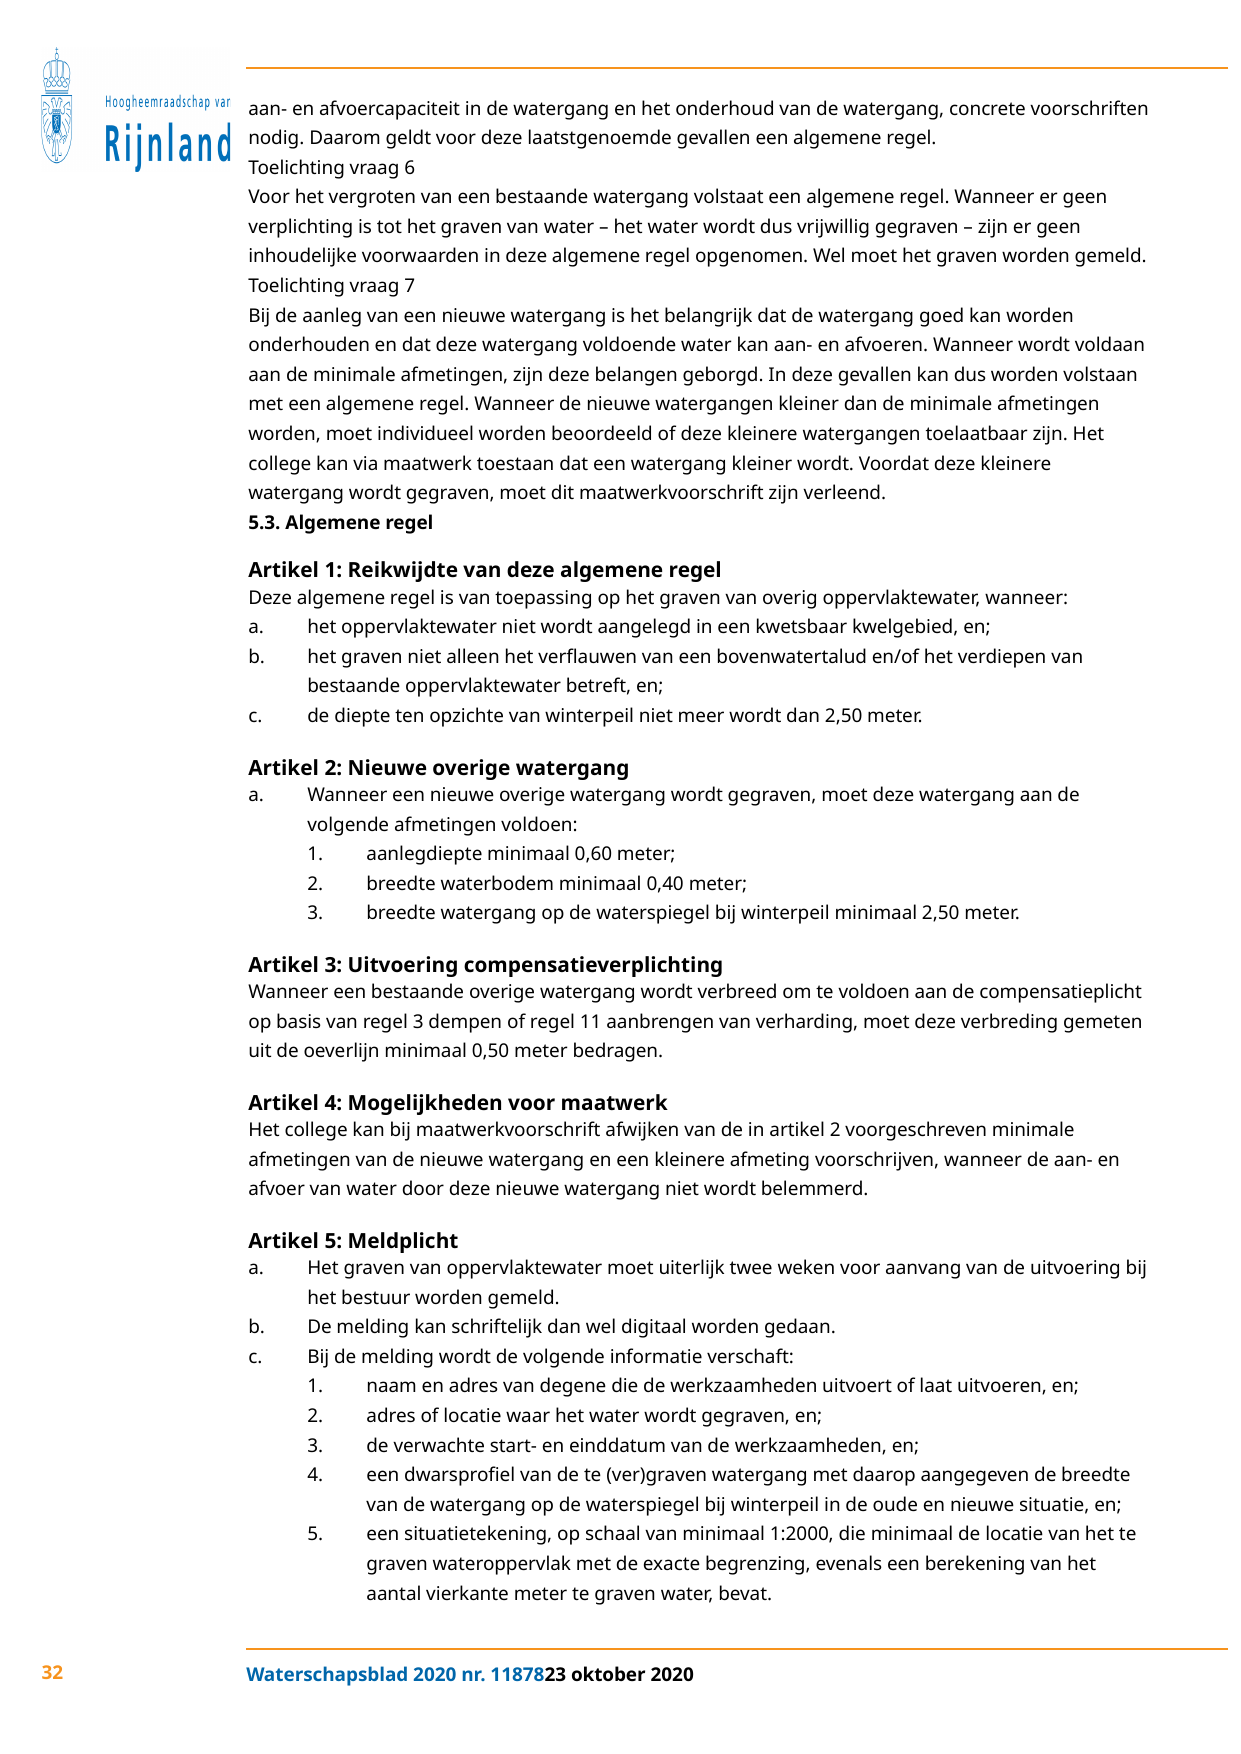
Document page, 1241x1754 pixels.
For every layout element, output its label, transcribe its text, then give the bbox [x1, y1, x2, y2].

text 5.3. Algemene regel [248, 509, 1152, 535]
list Bij de melding wordt de volgende informatie verschaft: [248, 1343, 1152, 1369]
text Deze algemene regel is van toepassing op het graven van overig oppervlaktewater, wanneer: [248, 584, 1152, 610]
list het graven niet alleen het verflauwen van een bovenwatertalud en/of het verdiepen van bestaande oppervlaktewater betreft, en; [248, 643, 1152, 698]
text Artikel 3: Uitvoering compensatieverplichting [248, 950, 1152, 978]
list De melding kan schriftelijk dan wel digitaal worden gedaan. [248, 1313, 1152, 1339]
picture [41, 47, 231, 172]
list de diepte ten opzichte van winterpeil niet meer wordt dan 2,50 meter. [248, 702, 1152, 728]
list het oppervlaktewater niet wordt aangelegd in een kwetsbaar kwelgebied, en; [248, 613, 1152, 639]
list aanlegdiepte minimaal 0,60 meter; [307, 840, 1152, 866]
list adres of locatie waar het water wordt gegraven, en; [307, 1402, 1152, 1428]
list breedte waterbodem minimaal 0,40 meter; [307, 870, 1152, 896]
text Artikel 4: Mogelijkheden voor maatwerk [248, 1088, 1152, 1116]
text Artikel 2: Nieuwe overige watergang [248, 753, 1152, 781]
text Toelichting vraag 6 [248, 154, 1152, 180]
list een dwarsprofiel van de te (ver)graven watergang met daarop aangegeven de breedte van de watergang op de waterspiegel bij winterpeil in de oude en nieuwe situatie, en; [307, 1461, 1152, 1517]
text Het college kan bij maatwerkvoorschrift afwijken van de in artikel 2 voorgeschreven minimale afmetingen van de nieuwe watergang en een kleinere afmeting voorschrijven, wanneer de aan- en afvoer van water door deze nieuwe watergang niet wordt belemmerd. [248, 1116, 1152, 1201]
text Wanneer een bestaande overige watergang wordt verbreed om te voldoen aan de compensatieplicht op basis van regel 3 dempen of regel 11 aanbrengen van verharding, moet deze verbreding gemeten uit de oeverlijn minimaal 0,50 meter bedragen. [248, 978, 1152, 1063]
list Wanneer een nieuwe overige watergang wordt gegraven, moet deze watergang aan de volgende afmetingen voldoen: [248, 781, 1152, 836]
text Bij de aanleg van een nieuwe watergang is het belangrijk dat de watergang goed kan worden onderhouden en dat deze watergang voldoende water kan aan- en afvoeren. Wanneer wordt voldaan aan de minimale afmetingen, zijn deze belangen geborgd. In deze gevallen kan dus worden volstaan met een algemene regel. Wanneer de nieuwe watergangen kleiner dan de minimale afmetingen worden, moet individueel worden beoordeeld of deze kleinere watergangen toelaatbaar zijn. Het college kan via maatwerk toestaan dat een watergang kleiner wordt. Voordat deze kleinere watergang wordt gegraven, moet dit maatwerkvoorschrift zijn verleend. [248, 302, 1152, 505]
list Het graven van oppervlaktewater moet uiterlijk twee weken voor aanvang van de uitvoering bij het bestuur worden gemeld. [248, 1254, 1152, 1310]
text Artikel 5: Meldplicht [248, 1226, 1152, 1254]
list de verwachte start- en einddatum van de werkzaamheden, en; [307, 1432, 1152, 1458]
text aan- en afvoercapaciteit in de watergang en het onderhoud van de watergang, concrete voorschriften nodig. Daarom geldt voor deze laatstgenoemde gevallen een algemene regel. [248, 95, 1152, 150]
list een situatietekening, op schaal van minimaal 1:2000, die minimaal de locatie van het te graven wateroppervlak met de exacte begrenzing, evenals een berekening van het aantal vierkante meter te graven water, bevat. [307, 1521, 1152, 1606]
text Toelichting vraag 7 [248, 272, 1152, 298]
list naam en adres van degene die de werkzaamheden uitvoert of laat uitvoeren, en; [307, 1373, 1152, 1398]
text Artikel 1: Reikwijdte van deze algemene regel [248, 556, 1152, 584]
list breedte watergang op de waterspiegel bij winterpeil minimaal 2,50 meter. [307, 899, 1152, 925]
text Voor het vergroten van een bestaande watergang volstaat een algemene regel. Wanneer er geen verplichting is tot het graven van water – het water wordt dus vrijwillig gegraven – zijn er geen inhoudelijke voorwaarden in deze algemene regel opgenomen. Wel moet het graven worden gemeld. [248, 183, 1152, 268]
